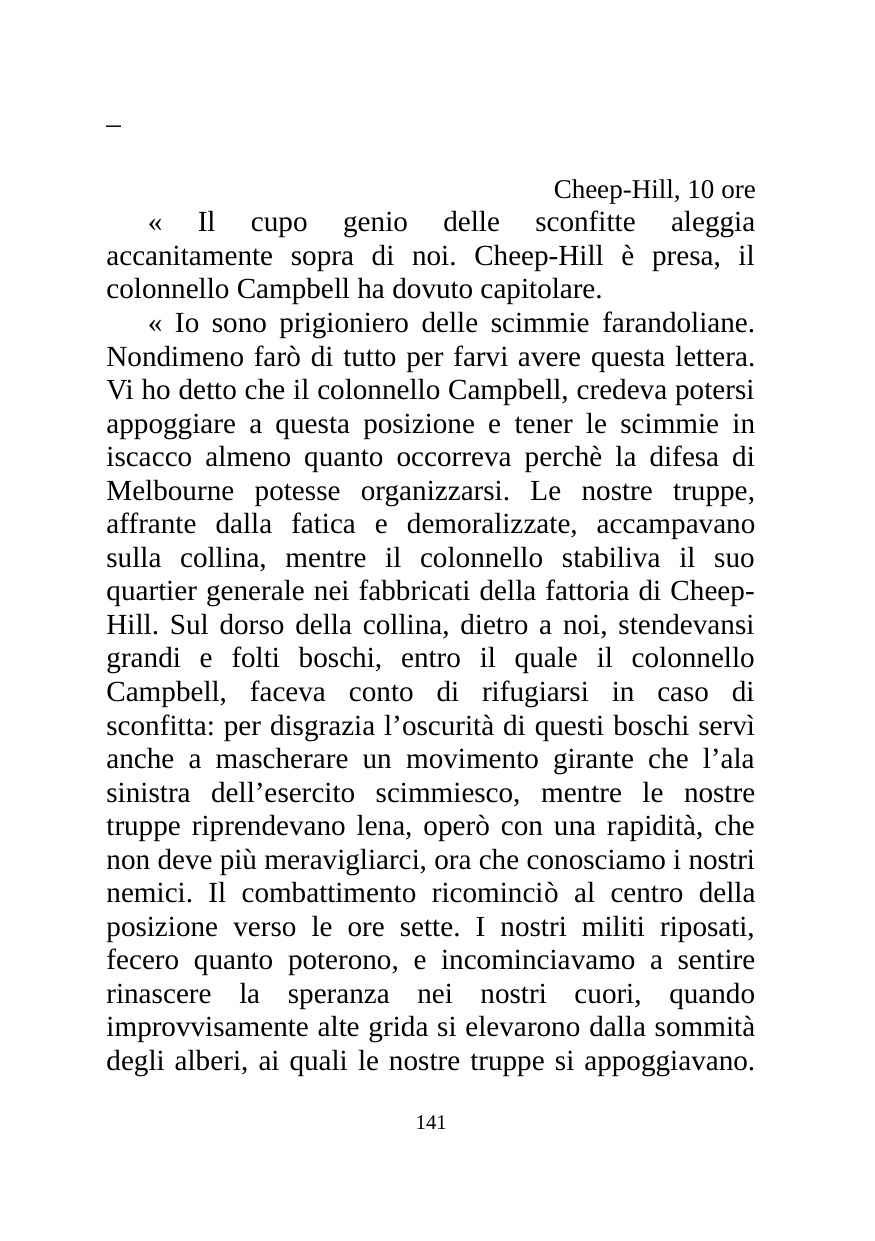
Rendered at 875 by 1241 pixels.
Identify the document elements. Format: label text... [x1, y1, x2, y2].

text « Il cupo genio delle sconfitte aleggia accanitamente sopra di noi. Cheep-Hill è presa, il colonnello Campbell ha dovuto capitolare. [106, 204, 756, 305]
text Cheep-Hill, 10 ore [106, 173, 756, 204]
text « Io sono prigioniero delle scimmie farandoliane. Nondimeno farò di tutto per farvi avere questa lettera. Vi ho detto che il colonnello Campbell, credeva potersi appoggiare a questa posizione e tener le scimmie in iscacco almeno quanto occorreva perchè la difesa di Melbourne potesse organizzarsi. Le nostre truppe, affrante dalla fatica e demoralizzate, accampavano sulla collina, mentre il colonnello stabiliva il suo quartier generale nei fabbricati della fattoria di Cheep-Hill. Sul dorso della collina, dietro a noi, stendevansi grandi e folti boschi, entro il quale il colonnello Campbell, faceva conto di rifugiarsi in caso di sconfitta: per disgrazia l’oscurità di questi boschi servì anche a mascherare un movimento girante che l’ala sinistra dell’esercito scimmiesco, mentre le nostre truppe riprendevano lena, operò con una rapidità, che non deve più meravigliarci, ora che conosciamo i nostri nemici. Il combattimento ricominciò al centro della posizione verso le ore sette. I nostri militi riposati, fecero quanto poterono, e incominciavamo a sentire rinascere la speranza nei nostri cuori, quando improvvisamente alte grida si elevarono dalla sommità degli alberi, ai quali le nostre truppe si appoggiavano. [106, 305, 756, 1077]
text – [106, 106, 756, 140]
